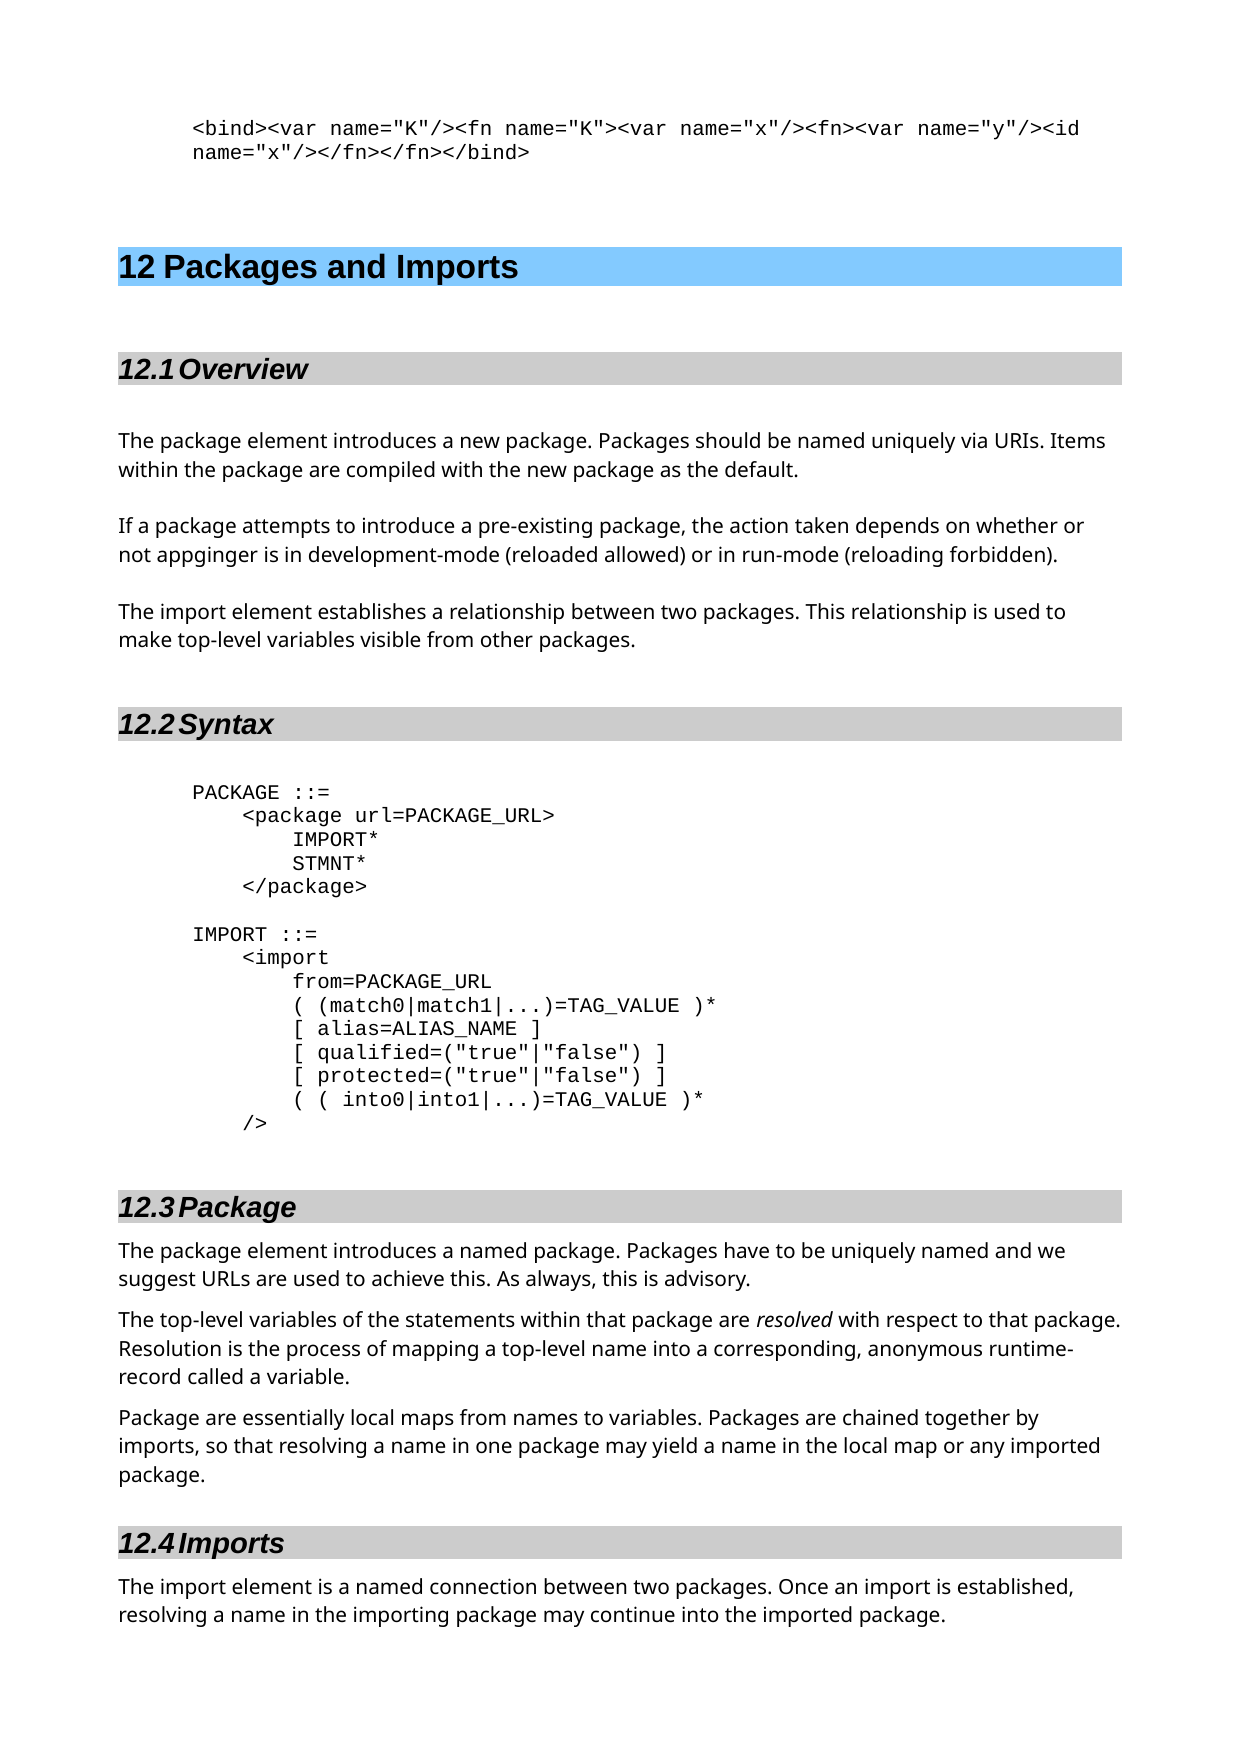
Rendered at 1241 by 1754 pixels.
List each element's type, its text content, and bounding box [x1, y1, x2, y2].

text ( (match0|match1|...)=TAG_VALUE )* [192, 994, 1122, 1018]
text [ qualified=("true"|"false") ] [192, 1042, 1122, 1066]
text STMNT* [192, 853, 1122, 876]
text [ alias=ALIAS_NAME ] [192, 1018, 1122, 1042]
text </package> [192, 876, 1122, 900]
subtitle Syntax [118, 707, 1122, 741]
subtitle Packages and Imports [118, 247, 1122, 286]
text The top-level variables of the statements within that package are resolved with respect to that package. Resolution is the process of mapping a top-level name into a corresponding, anonymous runtime-record called a variable. [118, 1305, 1122, 1391]
text ( ( into0|into1|...)=TAG_VALUE )* [192, 1089, 1122, 1113]
text The import element is a named connection between two packages. Once an import is established, resolving a name in the importing package may continue into the imported package. [118, 1572, 1122, 1629]
text If a package attempts to introduce a pre-existing package, the action taken depends on whether or not appginger is in development-mode (reloaded allowed) or in run-mode (reloading forbidden). [118, 512, 1122, 568]
text Package are essentially local maps from names to variables. Packages are chained together by imports, so that resolving a name in one package may yield a name in the local map or any imported package. [118, 1403, 1122, 1488]
text PACKAGE ::= [192, 782, 1122, 805]
text <bind><var name="K"/><fn name="K"><var name="x"/><fn><var name="y"/><id name="x"/></fn></fn></bind> [192, 118, 1122, 165]
text from=PACKAGE_URL [192, 971, 1122, 994]
text [ protected=("true"|"false") ] [192, 1066, 1122, 1089]
text <import [192, 947, 1122, 971]
subtitle Overview [118, 352, 1122, 385]
text The package element introduces a named package. Packages have to be uniquely named and we suggest URLs are used to achieve this. As always, this is advisory. [118, 1236, 1122, 1293]
subtitle Imports [118, 1526, 1122, 1559]
text The import element establishes a relationship between two packages. This relationship is used to make top-level variables visible from other packages. [118, 597, 1122, 654]
text <package url=PACKAGE_URL> [192, 805, 1122, 829]
text /> [192, 1113, 1122, 1136]
text IMPORT* [192, 829, 1122, 853]
subtitle Package [118, 1190, 1122, 1223]
text IMPORT ::= [192, 924, 1122, 947]
text The package element introduces a new package. Packages should be named uniquely via URIs. Items within the package are compiled with the new package as the default. [118, 426, 1122, 483]
